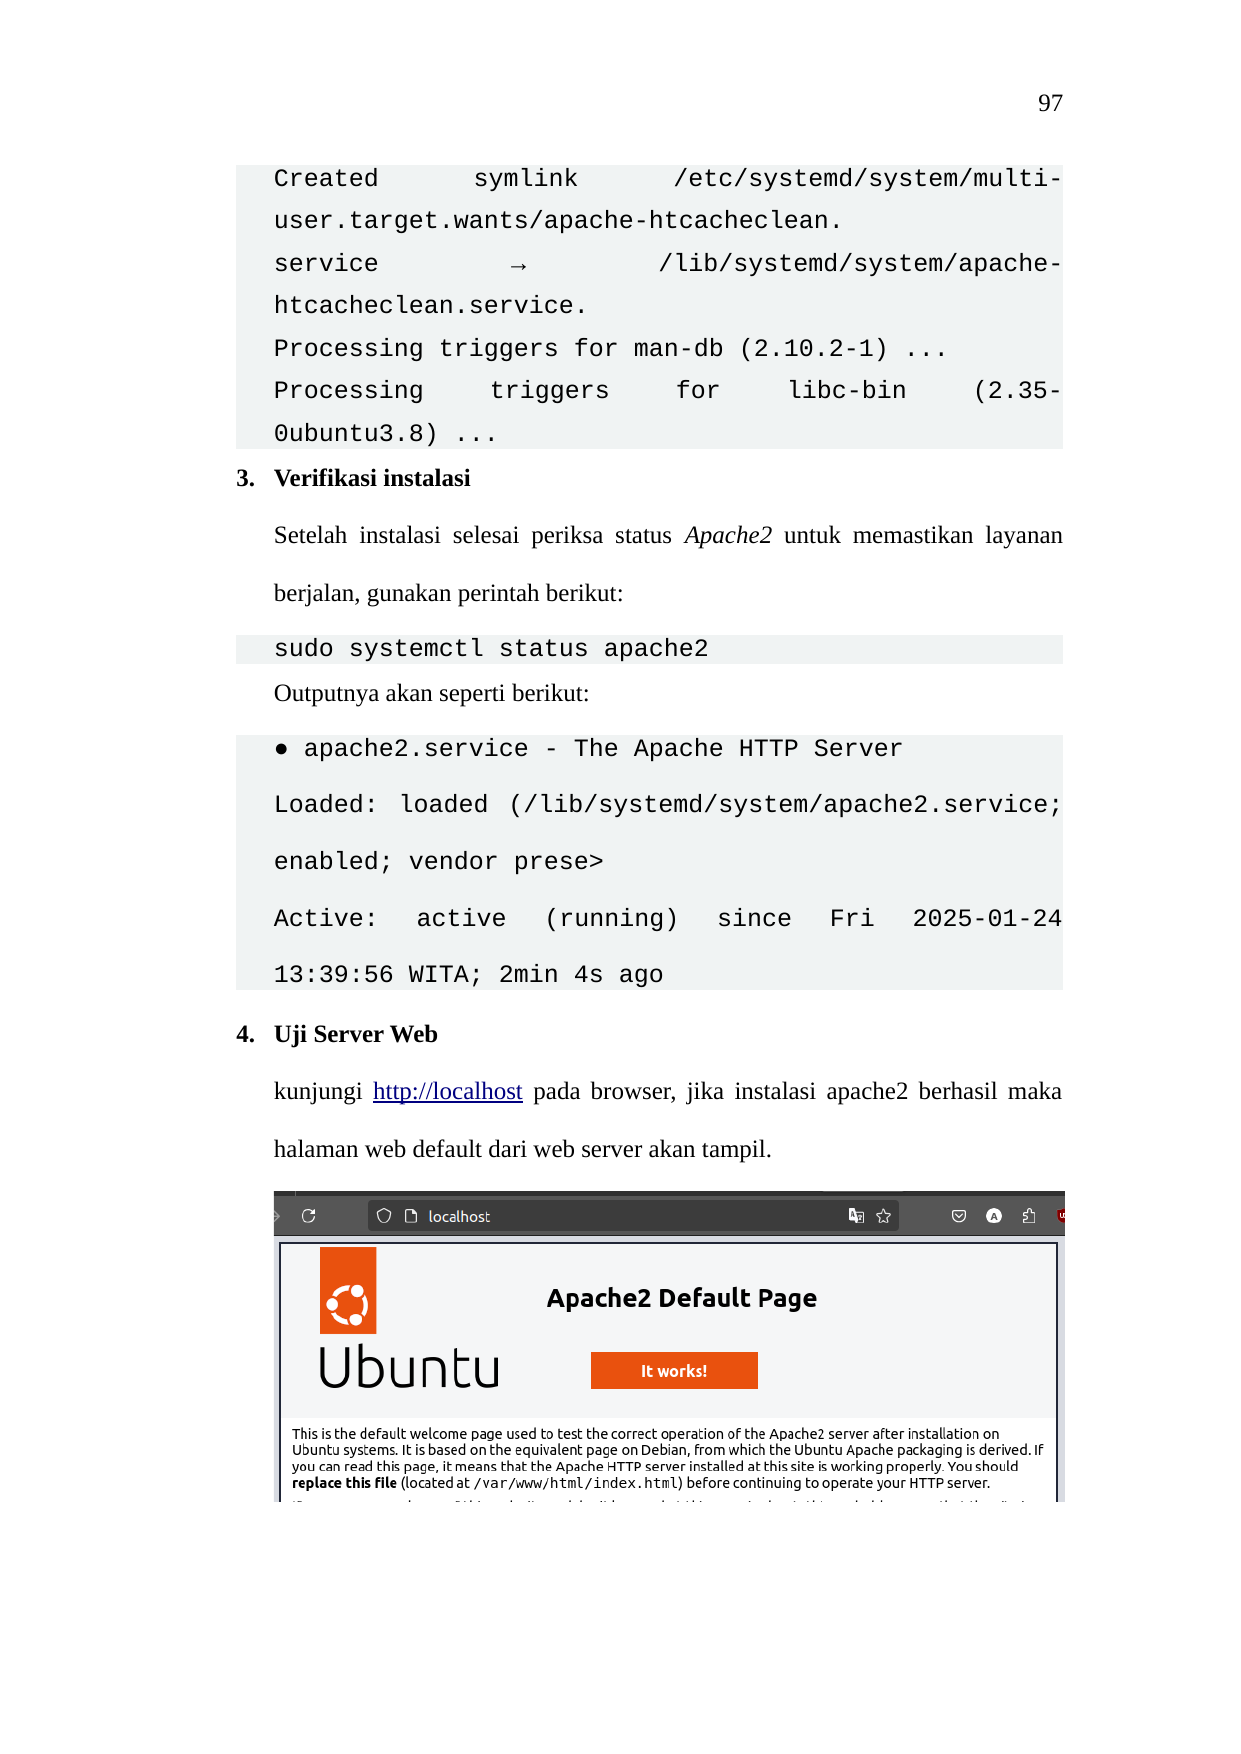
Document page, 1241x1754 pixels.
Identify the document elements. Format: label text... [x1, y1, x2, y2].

list Setelah instalasi selesai periksa status Apache2 untuk memastikan layanan berjalan, gunakan perintah berikut: [236, 520, 1063, 607]
list service → /lib/systemd/system/apache-htcacheclean.service. [236, 250, 1063, 321]
list Loaded: loaded (/lib/systemd/system/apache2.service; enabled; vendor prese> [236, 792, 1063, 877]
list ● apache2.service - The Apache HTTP Server [236, 735, 1063, 764]
list Active: active (running) since Fri 2025-01-24 13:39:56 WITA; 2min 4s ago [236, 905, 1063, 990]
list sudo systemctl status apache2 [236, 635, 1063, 664]
list Created symlink /etc/systemd/system/multi-user.target.wants/apache-htcacheclean. [236, 165, 1063, 236]
list Uji Server Web [236, 1019, 1063, 1047]
list Processing triggers for man-db (2.10.2-1) ... [236, 335, 1063, 364]
picture [273, 1191, 1065, 1502]
list Verifikasi instalasi [236, 463, 1063, 492]
list Processing triggers for libc-bin (2.35-0ubuntu3.8) ... [236, 378, 1063, 449]
list Outputnya akan seperti berikut: [236, 678, 1063, 707]
list kunjungi http://localhost pada browser, jika instalasi apache2 berhasil maka halaman web default dari web server akan tampil. [236, 1076, 1063, 1162]
